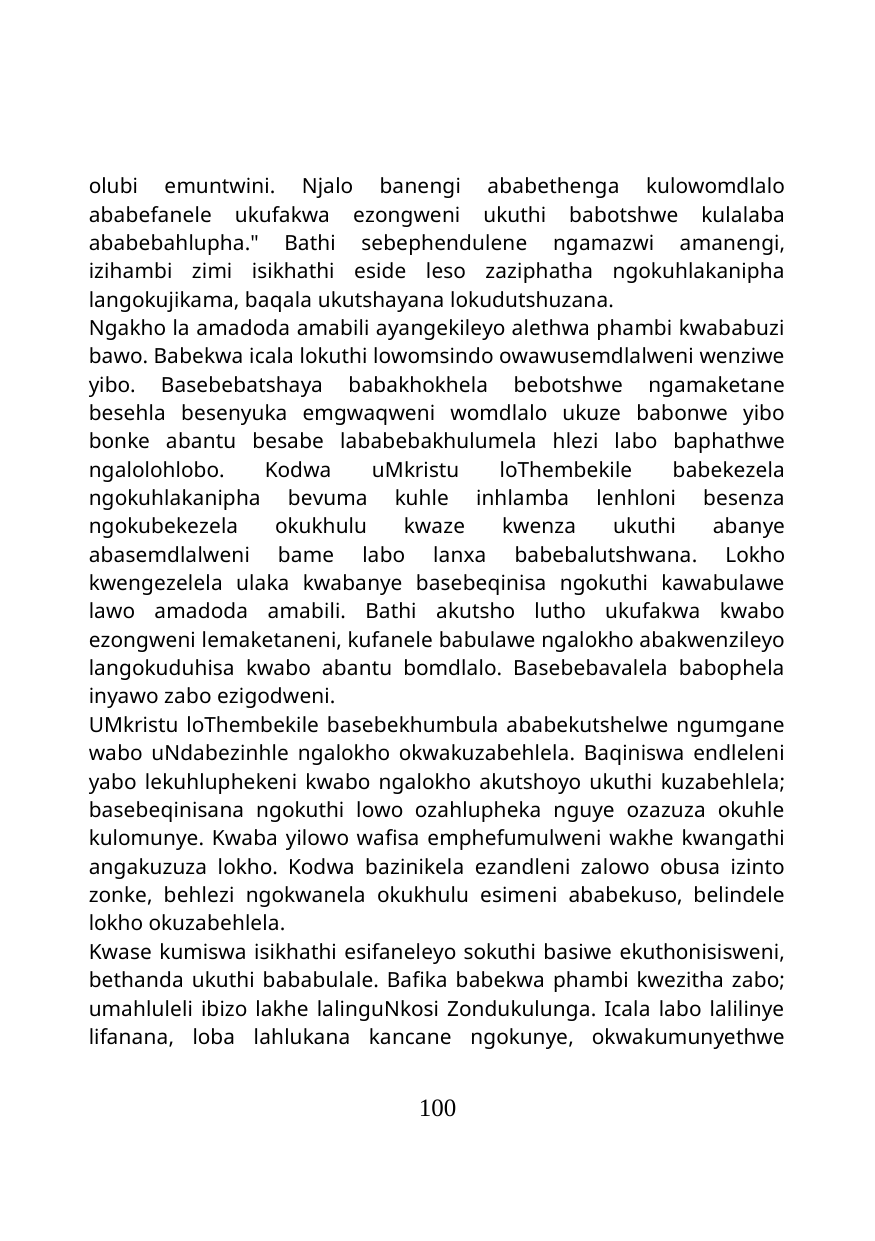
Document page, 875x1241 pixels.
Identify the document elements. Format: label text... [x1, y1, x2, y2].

text Ngakho la amadoda amabili ayangekileyo alethwa phambi kwababuzi bawo. Babekwa icala lokuthi lowomsindo owawusemdlalweni wenziwe yibo. Basebebatshaya babakhokhela bebotshwe ngamaketane besehla besenyuka emgwaqweni womdlalo ukuze babonwe yibo bonke abantu besabe lababebakhulumela hlezi labo baphathwe ngalolohlobo. Kodwa uMkristu loThembekile babekezela ngokuhlakanipha bevuma kuhle inhlamba lenhloni besenza ngokubekezela okukhulu kwaze kwenza ukuthi abanye abasemdlalweni bame labo lanxa babebalutshwana. Lokho kwengezelela ulaka kwabanye basebeqinisa ngokuthi kawabulawe lawo amadoda amabili. Bathi akutsho lutho ukufakwa kwabo ezongweni lemaketaneni, kufanele babulawe ngalokho abakwenzileyo langokuduhisa kwabo abantu bomdlalo. Basebebavalela babophela inyawo zabo ezigodweni. [88, 313, 786, 710]
text Kwase kumiswa isikhathi esifaneleyo sokuthi basiwe ekuthonisisweni, bethanda ukuthi bababulale. Bafika babekwa phambi kwezitha zabo; umahluleli ibizo lakhe lalinguNkosi Zondukulunga. Icala labo lalilinye lifanana, loba lahlukana kancane ngokunye, okwakumunyethwe [88, 937, 786, 1050]
text UMkristu loThembekile basebekhumbula ababekutshelwe ngumgane wabo uNdabezinhle ngalokho okwakuzabehlela. Baqiniswa endleleni yabo lekuhluphekeni kwabo ngalokho akutshoyo ukuthi kuzabehlela; basebeqinisana ngokuthi lowo ozahlupheka nguye ozazuza okuhle kulomunye. Kwaba yilowo wafisa emphefumulweni wakhe kwangathi angakuzuza lokho. Kodwa bazinikela ezandleni zalowo obusa izinto zonke, behlezi ngokwanela okukhulu esimeni ababekuso, belindele lokho okuzabehlela. [88, 710, 786, 937]
text olubi emuntwini. Njalo banengi ababethenga kulowomdlalo ababefanele ukufakwa ezongweni ukuthi babotshwe kulalaba ababebahlupha." Bathi sebephendulene ngamazwi amanengi, izihambi zimi isikhathi eside leso zaziphatha ngokuhlakanipha langokujikama, baqala ukutshayana lokudutshuzana. [88, 171, 786, 313]
